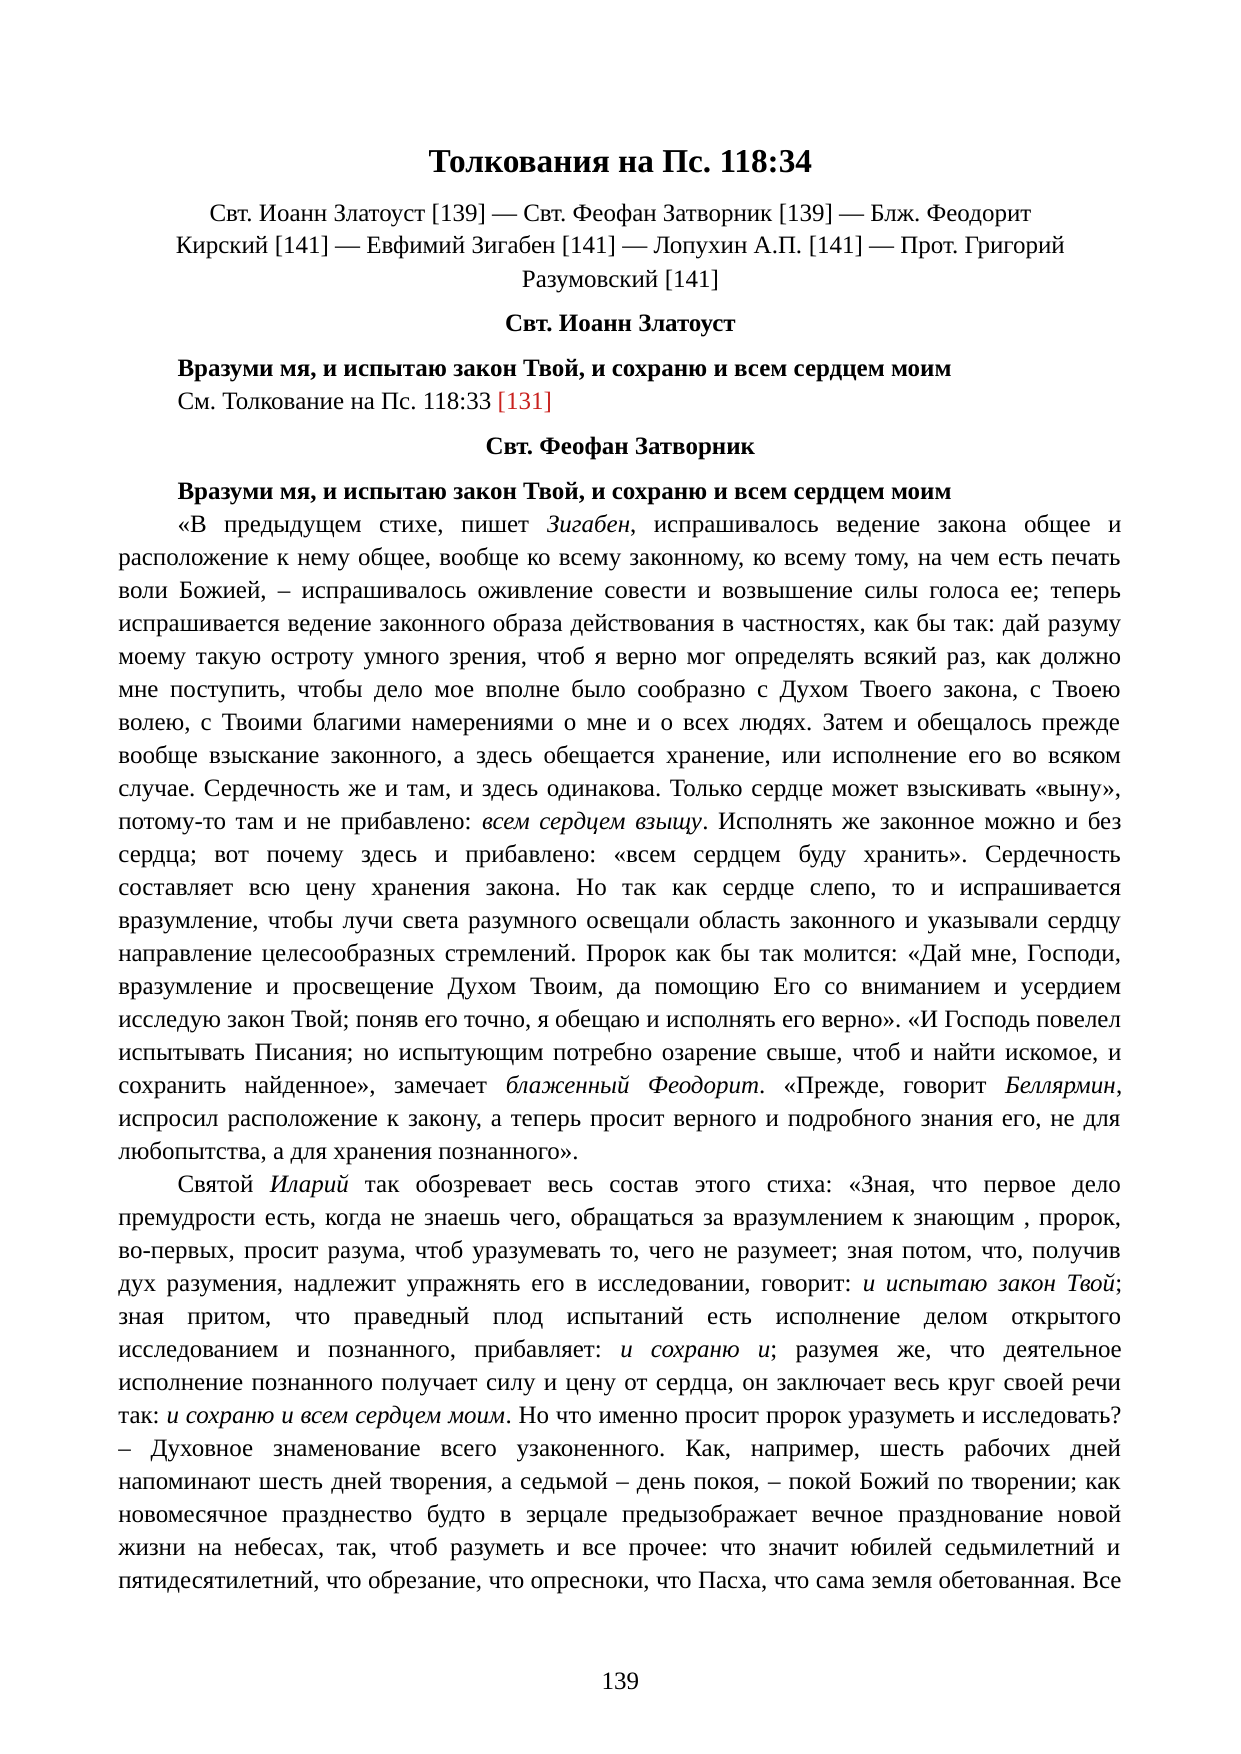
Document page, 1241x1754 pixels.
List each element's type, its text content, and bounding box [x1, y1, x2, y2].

subtitle Толкования на Пс. 118:34 [118, 142, 1122, 180]
text Святой Иларий так обозревает весь состав этого стиха: «Зная, что первое дело премудрости есть, когда не знаешь чего, обращаться за вразумлением к знающим , пророк, во-первых, просит разума, чтоб уразумевать то, чего не разумеет; зная потом, что, получив дух разумения, надлежит упражнять его в исследовании, говорит: и испытаю закон Твой; зная притом, что праведный плод испытаний есть исполнение делом открытого исследованием и познанного, прибавляет: и сохраню и; разумея же, что деятельное исполнение познанного получает силу и цену от сердца, он заключает весь круг своей речи так: и сохраню и всем сердцем моим. Но что именно просит пророк уразуметь и исследовать? – Духовное знаменование всего узаконенного. Как, например, шесть рабочих дней напоминают шесть дней творения, а седьмой – день покоя, – покой Божий по творении; как новомесячное празднество будто в зерцале предызображает вечное празднование новой жизни на небесах, так, чтоб разуметь и все прочее: что значит юбилей седьмилетний и пятидесятилетний, что обрезание, что опресноки, что Пасха, что сама земля обетованная. Все [118, 1169, 1122, 1594]
text См. Толкование на Пс. 118:33 [131] [118, 386, 1122, 415]
text Вразуми мя, и испытаю закон Твой, и сохраню и всем сердцем моим [118, 353, 1122, 382]
subtitle Свт. Феофан Затворник [118, 431, 1122, 460]
text «В предыдущем стихе, пишет Зигабен, испрашивалось ведение закона общее и расположение к нему общее, вообще ко всему законному, ко всему тому, на чем есть печать воли Божией, – испрашивалось оживление совести и возвышение силы голоса ее; теперь испрашивается ведение законного образа действования в частностях, как бы так: дай разуму моему такую остроту умного зрения, чтоб я верно мог определять всякий раз, как должно мне поступить, чтобы дело мое вполне было сообразно с Духом Твоего закона, с Твоею волею, с Твоими благими намерениями о мне и о всех людях. Затем и обещалось прежде вообще взыскание законного, а здесь обещается хранение, или исполнение его во всяком случае. Сердечность же и там, и здесь одинакова. Только сердце может взыскивать «выну», потому-то там и не прибавлено: всем сердцем взыщу. Исполнять же законное можно и без сердца; вот почему здесь и прибавлено: «всем сердцем буду хранить». Сердечность составляет всю цену хранения закона. Но так как сердце слепо, то и испрашивается вразумление, чтобы лучи света разумного освещали область законного и указывали сердцу направление целесообразных стремлений. Пророк как бы так молится: «Дай мне, Господи, вразумление и просвещение Духом Твоим, да помощию Его со вниманием и усердием исследую закон Твой; поняв его точно, я обещаю и исполнять его верно». «И Господь повелел испытывать Писания; но испытующим потребно озарение свыше, чтоб и найти искомое, и сохранить найденное», замечает блаженный Феодорит. «Прежде, говорит Беллярмин, испросил расположение к закону, а теперь просит верного и подробного знания его, не для любопытства, а для хранения познанного». [118, 509, 1122, 1165]
subtitle Свт. Иоанн Златоуст [118, 308, 1122, 337]
text Вразуми мя, и испытаю закон Твой, и сохраню и всем сердцем моим [118, 476, 1122, 504]
text Свт. Иоанн Златоуст [139] — Свт. Феофан Затворник [139] — Блж. Феодорит Кирский [141] — Евфимий Зигабен [141] — Лопухин А.П. [141] — Прот. Григорий Разумовский [141] [118, 198, 1122, 292]
